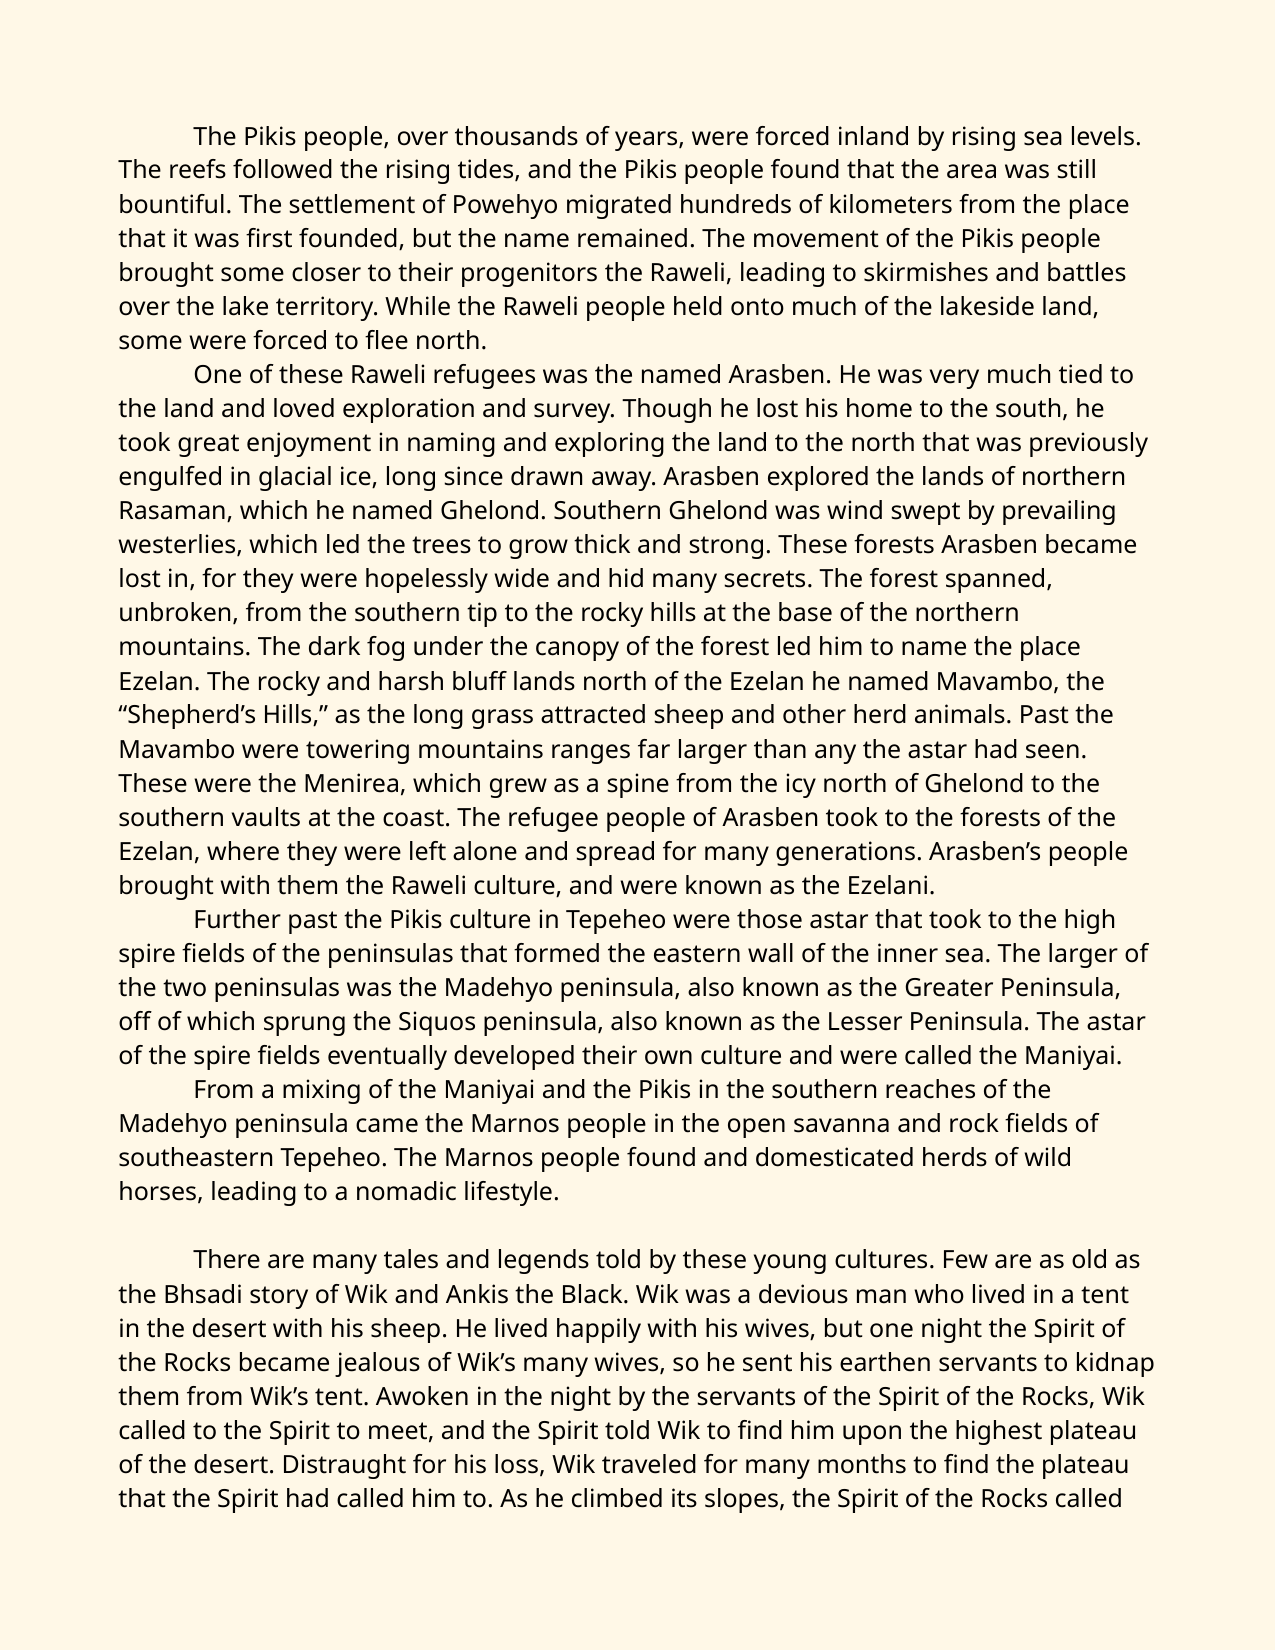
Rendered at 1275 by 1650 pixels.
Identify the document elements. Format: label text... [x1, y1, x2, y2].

text There are many tales and legends told by these young cultures. Few are as old as the Bhsadi story of Wik and Ankis the Black. Wik was a devious man who lived in a tent in the desert with his sheep. He lived happily with his wives, but one night the Spirit of the Rocks became jealous of Wik’s many wives, so he sent his earthen servants to kidnap them from Wik’s tent. Awoken in the night by the servants of the Spirit of the Rocks, Wik called to the Spirit to meet, and the Spirit told Wik to find him upon the highest plateau of the desert. Distraught for his loss, Wik traveled for many months to find the plateau that the Spirit had called him to. As he climbed its slopes, the Spirit of the Rocks called [118, 1242, 1157, 1515]
text The Pikis people, over thousands of years, were forced inland by rising sea levels. The reefs followed the rising tides, and the Pikis people found that the area was still bountiful. The settlement of Powehyo migrated hundreds of kilometers from the place that it was first founded, but the name remained. The movement of the Pikis people brought some closer to their progenitors the Raweli, leading to skirmishes and battles over the lake territory. While the Raweli people held onto much of the lakeside land, some were forced to flee north. [118, 118, 1157, 357]
text From a mixing of the Maniyai and the Pikis in the southern reaches of the Madehyo peninsula came the Marnos people in the open savanna and rock fields of southeastern Tepeheo. The Marnos people found and domesticated herds of wild horses, leading to a nomadic lifestyle. [118, 1072, 1157, 1208]
text One of these Raweli refugees was the named Arasben. He was very much tied to the land and loved exploration and survey. Though he lost his home to the south, he took great enjoyment in naming and exploring the land to the north that was previously engulfed in glacial ice, long since drawn away. Arasben explored the lands of northern Rasaman, which he named Ghelond. Southern Ghelond was wind swept by prevailing westerlies, which led the trees to grow thick and strong. These forests Arasben became lost in, for they were hopelessly wide and hid many secrets. The forest spanned, unbroken, from the southern tip to the rocky hills at the base of the northern mountains. The dark fog under the canopy of the forest led him to name the place Ezelan. The rocky and harsh bluff lands north of the Ezelan he named Mavambo, the “Shepherd’s Hills,” as the long grass attracted sheep and other herd animals. Past the Mavambo were towering mountains ranges far larger than any the astar had seen. These were the Menirea, which grew as a spine from the icy north of Ghelond to the southern vaults at the coast. The refugee people of Arasben took to the forests of the Ezelan, where they were left alone and spread for many generations. Arasben’s people brought with them the Raweli culture, and were known as the Ezelani. [118, 357, 1157, 902]
text Further past the Pikis culture in Tepeheo were those astar that took to the high spire fields of the peninsulas that formed the eastern wall of the inner sea. The larger of the two peninsulas was the Madehyo peninsula, also known as the Greater Peninsula, off of which sprung the Siquos peninsula, also known as the Lesser Peninsula. The astar of the spire fields eventually developed their own culture and were called the Maniyai. [118, 902, 1157, 1072]
